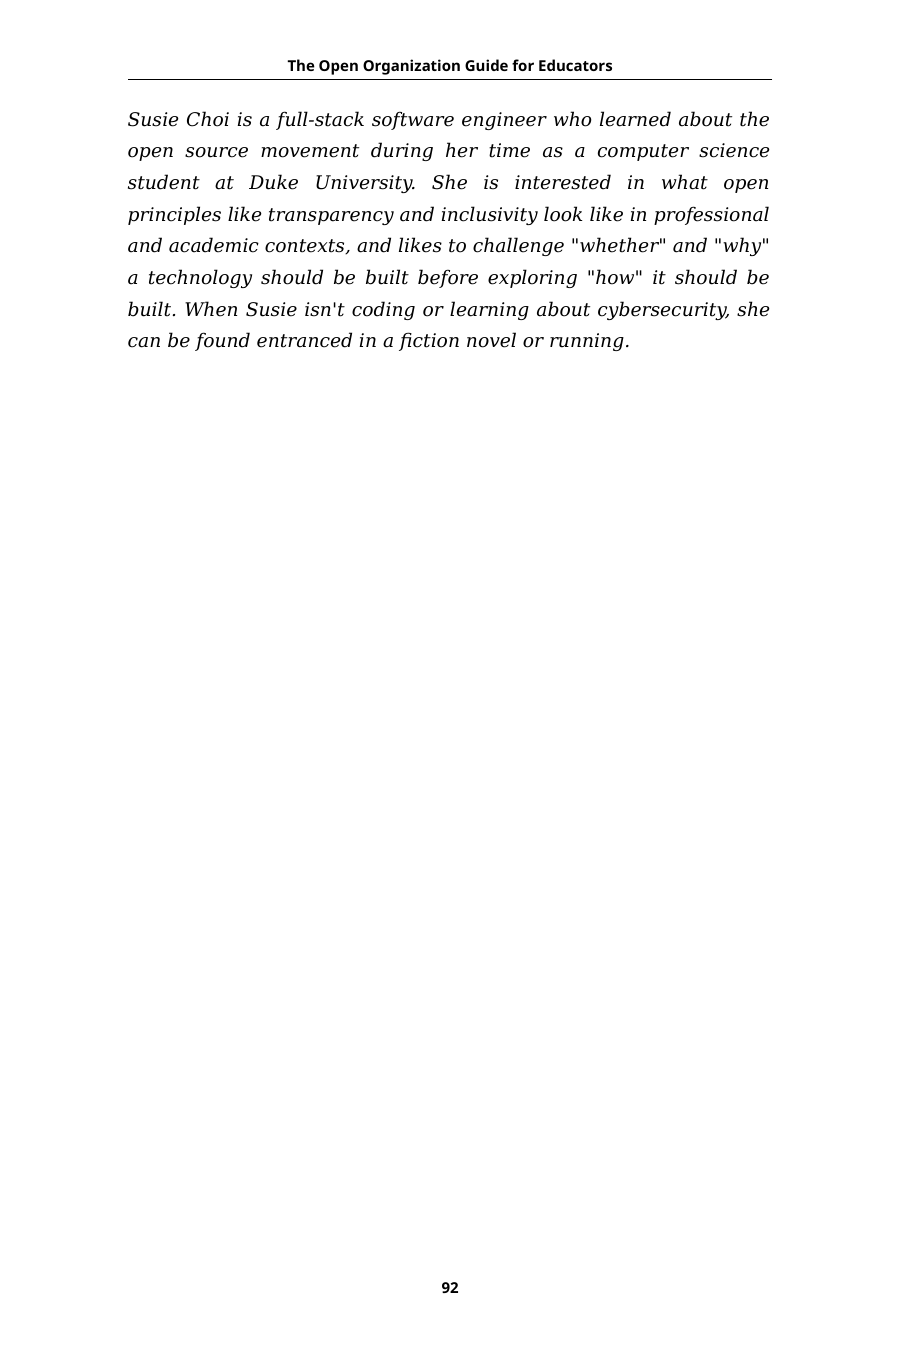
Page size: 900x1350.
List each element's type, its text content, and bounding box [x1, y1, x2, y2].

text Susie Choi is a full-stack software engineer who learned about the open source movement during her time as a computer science student at Duke University. She is interested in what open principles like transparency and inclusivity look like in professional and academic contexts, and likes to challenge "whether" and "why" a technology should be built before exploring "how" it should be built. When Susie isn't coding or learning about cybersecurity, she can be found entranced in a fiction novel or running. [127, 109, 772, 352]
